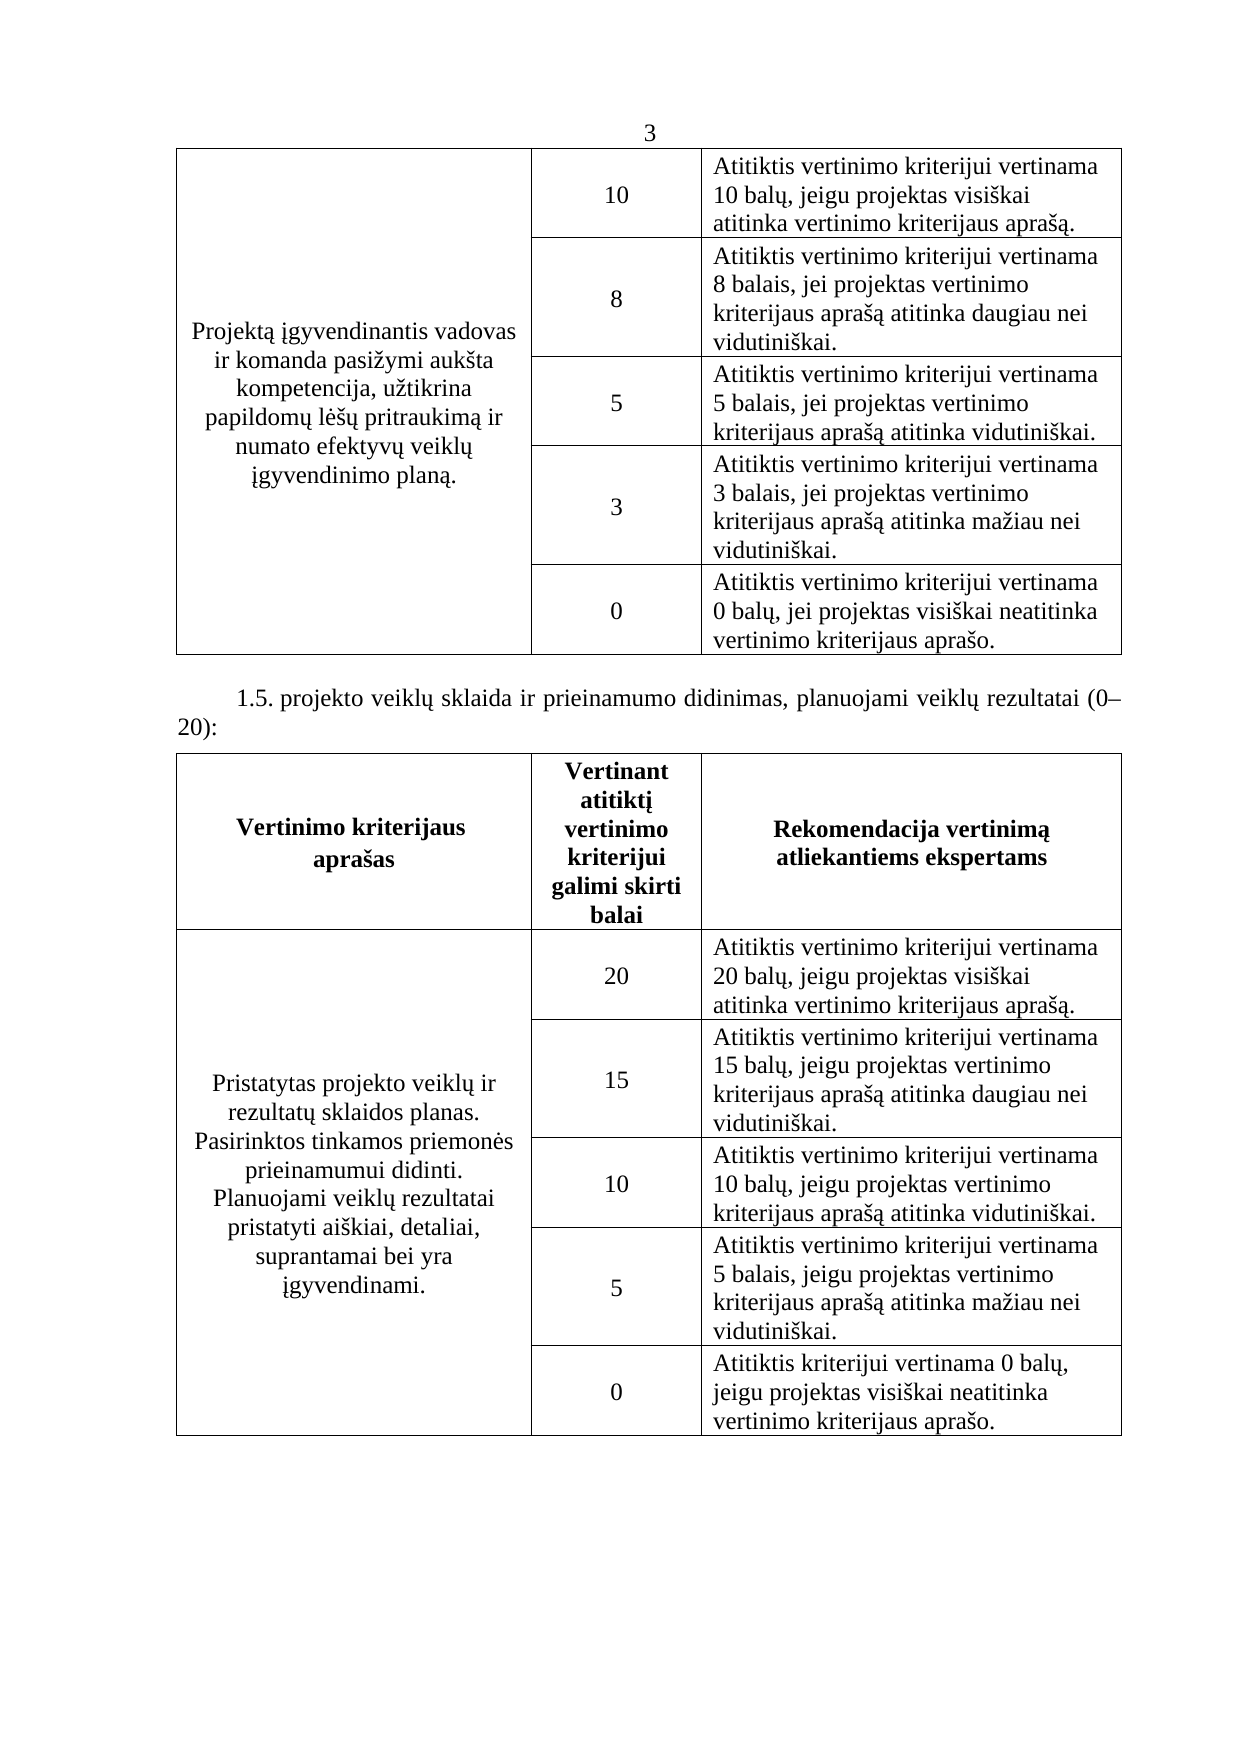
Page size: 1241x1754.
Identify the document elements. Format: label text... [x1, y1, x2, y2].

table_cell Atitiktis vertinimo kriterijui vertinama 8 balais, jei projektas vertinimo kriterijaus aprašą atitinka daugiau nei vidutiniškai. [702, 238, 1121, 356]
table_cell 0 [532, 1346, 701, 1435]
table_cell Pristatytas projekto veiklų ir rezultatų sklaidos planas. Pasirinktos tinkamos priemonės prieinamumui didinti. Planuojami veiklų rezultatai pristatyti aiškiai, detaliai, suprantamai bei yra įgyvendinami. [177, 930, 531, 1435]
table_cell Atitiktis vertinimo kriterijui vertinama 5 balais, jeigu projektas vertinimo kriterijaus aprašą atitinka mažiau nei vidutiniškai. [702, 1228, 1121, 1345]
table_cell 8 [532, 238, 701, 356]
table_cell Atitiktis vertinimo kriterijui vertinama 0 balų, jei projektas visiškai neatitinka vertinimo kriterijaus aprašo. [702, 565, 1121, 653]
text 1.5. projekto veiklų sklaida ir prieinamumo didinimas, planuojami veiklų rezultatai (0–20): [177, 683, 1122, 741]
table_cell Atitiktis vertinimo kriterijui vertinama 10 balų, jeigu projektas vertinimo kriterijaus aprašą atitinka vidutiniškai. [702, 1138, 1121, 1227]
table_cell Atitiktis vertinimo kriterijui vertinama 10 balų, jeigu projektas visiškai atitinka vertinimo kriterijaus aprašą. [702, 149, 1121, 237]
table_header Vertinimo kriterijaus aprašas [177, 754, 531, 929]
table_cell Atitiktis vertinimo kriterijui vertinama 20 balų, jeigu projektas visiškai atitinka vertinimo kriterijaus aprašą. [702, 930, 1121, 1018]
table_cell Atitiktis vertinimo kriterijui vertinama 3 balais, jei projektas vertinimo kriterijaus aprašą atitinka mažiau nei vidutiniškai. [702, 446, 1121, 564]
table_cell 10 [532, 149, 701, 237]
table_cell 5 [532, 357, 701, 445]
table_header Rekomendacija vertinimą atliekantiems ekspertams [702, 754, 1121, 929]
table_cell Atitiktis vertinimo kriterijui vertinama 5 balais, jei projektas vertinimo kriterijaus aprašą atitinka vidutiniškai. [702, 357, 1121, 445]
table_cell 10 [532, 1138, 701, 1227]
table_cell 3 [532, 446, 701, 564]
table_cell Projektą įgyvendinantis vadovas ir komanda pasižymi aukšta kompetencija, užtikrina papildomų lėšų pritraukimą ir numato efektyvų veiklų įgyvendinimo planą. [177, 149, 531, 653]
table_cell 20 [532, 930, 701, 1018]
table_cell Atitiktis vertinimo kriterijui vertinama 15 balų, jeigu projektas vertinimo kriterijaus aprašą atitinka daugiau nei vidutiniškai. [702, 1020, 1121, 1137]
table_cell 0 [532, 565, 701, 653]
table_cell 15 [532, 1020, 701, 1137]
table_cell 5 [532, 1228, 701, 1345]
table_cell Atitiktis kriterijui vertinama 0 balų, jeigu projektas visiškai neatitinka vertinimo kriterijaus aprašo. [702, 1346, 1121, 1435]
table_header Vertinant atitiktį vertinimo kriterijui galimi skirti balai [532, 754, 701, 929]
